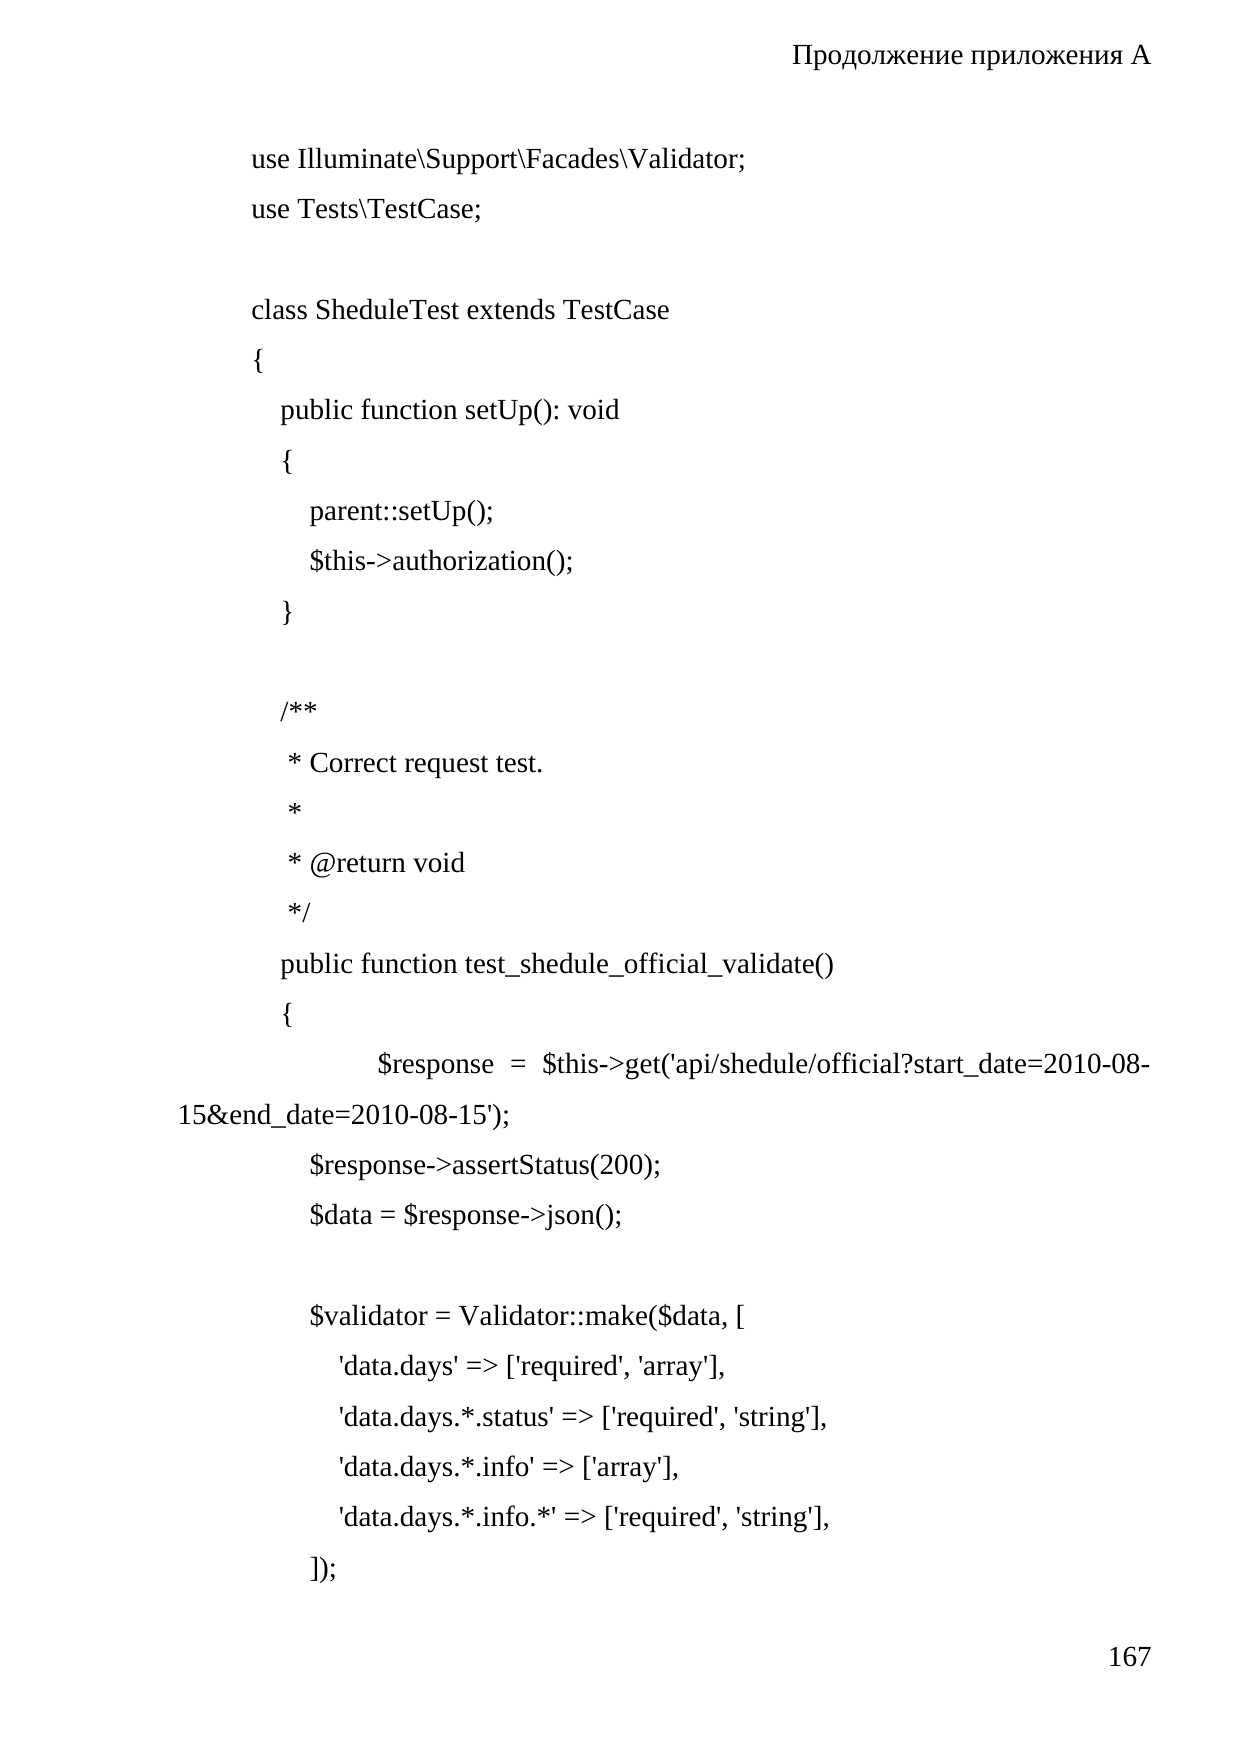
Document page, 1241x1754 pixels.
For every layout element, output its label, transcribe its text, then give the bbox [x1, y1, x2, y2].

text $data = $response->json(); [177, 1197, 1152, 1231]
text { [177, 342, 1152, 376]
text * Correct request test. [177, 745, 1152, 778]
text $this->authorization(); [177, 543, 1152, 577]
text parent::setUp(); [177, 493, 1152, 527]
text $validator = Validator::make($data, [ [177, 1298, 1152, 1332]
text * [177, 795, 1152, 828]
text $response->assertStatus(200); [177, 1147, 1152, 1181]
text 'data.days.*.info' => ['array'], [177, 1449, 1152, 1483]
text ]); [177, 1550, 1152, 1583]
text */ [177, 896, 1152, 929]
text use Illuminate\Support\Facades\Validator; [177, 141, 1152, 174]
text use Tests\TestCase; [177, 191, 1152, 225]
text } [177, 594, 1152, 627]
text 'data.days.*.status' => ['required', 'string'], [177, 1399, 1152, 1432]
text 'data.days' => ['required', 'array'], [177, 1348, 1152, 1382]
text $response = $this->get('api/shedule/official?start_date=2010-08-15&end_date=2010-08-15'); [177, 1047, 1152, 1130]
text * @return void [177, 845, 1152, 879]
text { [177, 443, 1152, 476]
text class SheduleTest extends TestCase [177, 292, 1152, 325]
text 'data.days.*.info.*' => ['required', 'string'], [177, 1499, 1152, 1533]
text public function test_shedule_official_validate() [177, 946, 1152, 979]
text { [177, 996, 1152, 1030]
text /** [177, 694, 1152, 728]
text public function setUp(): void [177, 392, 1152, 426]
